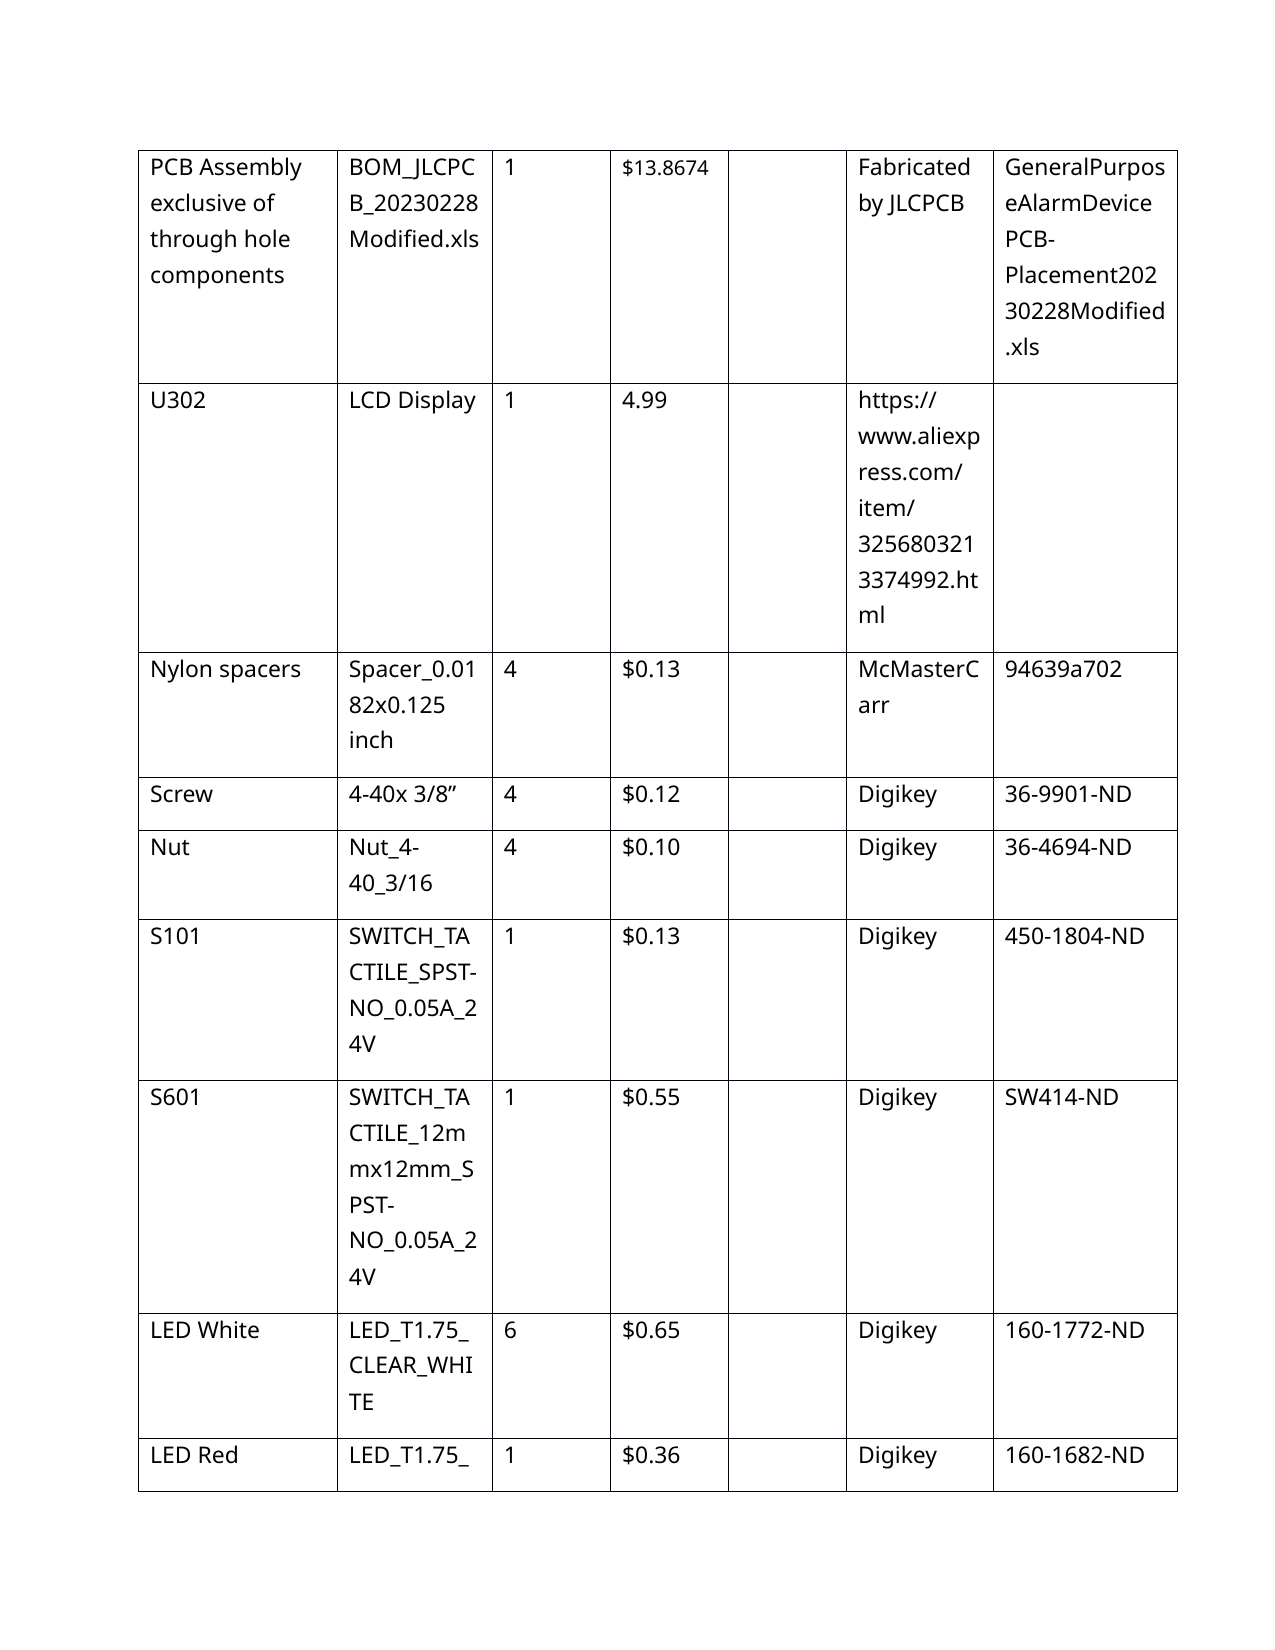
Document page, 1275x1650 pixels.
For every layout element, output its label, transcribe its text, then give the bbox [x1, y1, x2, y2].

table_cell $0.55 [611, 1081, 728, 1312]
table_cell [729, 1439, 846, 1491]
table_cell LED Red [139, 1439, 337, 1491]
table_cell 36-4694-ND [994, 831, 1177, 919]
table_cell Fabricated by JLCPCB [847, 151, 993, 383]
table_cell 4 [493, 778, 610, 830]
table_cell Nut [139, 831, 337, 919]
table_cell $13.8674 [611, 151, 728, 383]
table_cell SW414-ND [994, 1081, 1177, 1312]
table_cell $0.13 [611, 920, 728, 1080]
table_cell LCD Display [338, 384, 492, 652]
table_cell Nylon spacers [139, 653, 337, 777]
table_cell Spacer_0.0182x0.125 inch [338, 653, 492, 777]
table_cell [994, 384, 1177, 652]
table_cell 4 [493, 831, 610, 919]
table_cell $0.36 [611, 1439, 728, 1491]
table_cell BOM_JLCPCB_20230228Modified.xls [338, 151, 492, 383]
table_cell $0.10 [611, 831, 728, 919]
table_cell 36-9901-ND [994, 778, 1177, 830]
table_cell McMasterCarr [847, 653, 993, 777]
table_cell 1 [493, 920, 610, 1080]
table_cell Digikey [847, 1081, 993, 1312]
table_cell [729, 151, 846, 383]
table_cell $0.12 [611, 778, 728, 830]
table_cell 4-40x 3/8” [338, 778, 492, 830]
table_cell LED White [139, 1314, 337, 1437]
table_cell 1 [493, 151, 610, 383]
table_cell 160-1682-ND [994, 1439, 1177, 1491]
table_cell 1 [493, 1439, 610, 1491]
table_cell Digikey [847, 1314, 993, 1437]
table_cell S601 [139, 1081, 337, 1312]
table_cell Digikey [847, 831, 993, 919]
table_cell [729, 384, 846, 652]
table_cell Nut_4-40_3/16 [338, 831, 492, 919]
table_cell 94639a702 [994, 653, 1177, 777]
table_cell [729, 1314, 846, 1437]
table_cell 6 [493, 1314, 610, 1437]
table_cell SWITCH_TACTILE_12mmx12mm_SPST-NO_0.05A_24V [338, 1081, 492, 1312]
table_cell $0.65 [611, 1314, 728, 1437]
table_cell SWITCH_TACTILE_SPST-NO_0.05A_24V [338, 920, 492, 1080]
table_cell Screw [139, 778, 337, 830]
table_cell 1 [493, 1081, 610, 1312]
table_cell 450-1804-ND [994, 920, 1177, 1080]
table_cell Digikey [847, 1439, 993, 1491]
table_cell PCB Assembly exclusive of through hole components [139, 151, 337, 383]
table_cell Digikey [847, 778, 993, 830]
table_cell 160-1772-ND [994, 1314, 1177, 1437]
table_cell [729, 653, 846, 777]
table_cell 4 [493, 653, 610, 777]
table_cell https://www.aliexpress.com/item/3256803213374992.html [847, 384, 993, 652]
table_cell 1 [493, 384, 610, 652]
table_cell [729, 1081, 846, 1312]
table_cell LED_T1.75_ [338, 1439, 492, 1491]
table_cell [729, 778, 846, 830]
table_cell LED_T1.75_CLEAR_WHITE [338, 1314, 492, 1437]
table_cell [729, 831, 846, 919]
table_cell GeneralPurposeAlarmDevicePCB-Placement20230228Modified.xls [994, 151, 1177, 383]
table_cell 4.99 [611, 384, 728, 652]
table_cell [729, 920, 846, 1080]
table_cell U302 [139, 384, 337, 652]
table_cell S101 [139, 920, 337, 1080]
table_cell $0.13 [611, 653, 728, 777]
table_cell Digikey [847, 920, 993, 1080]
